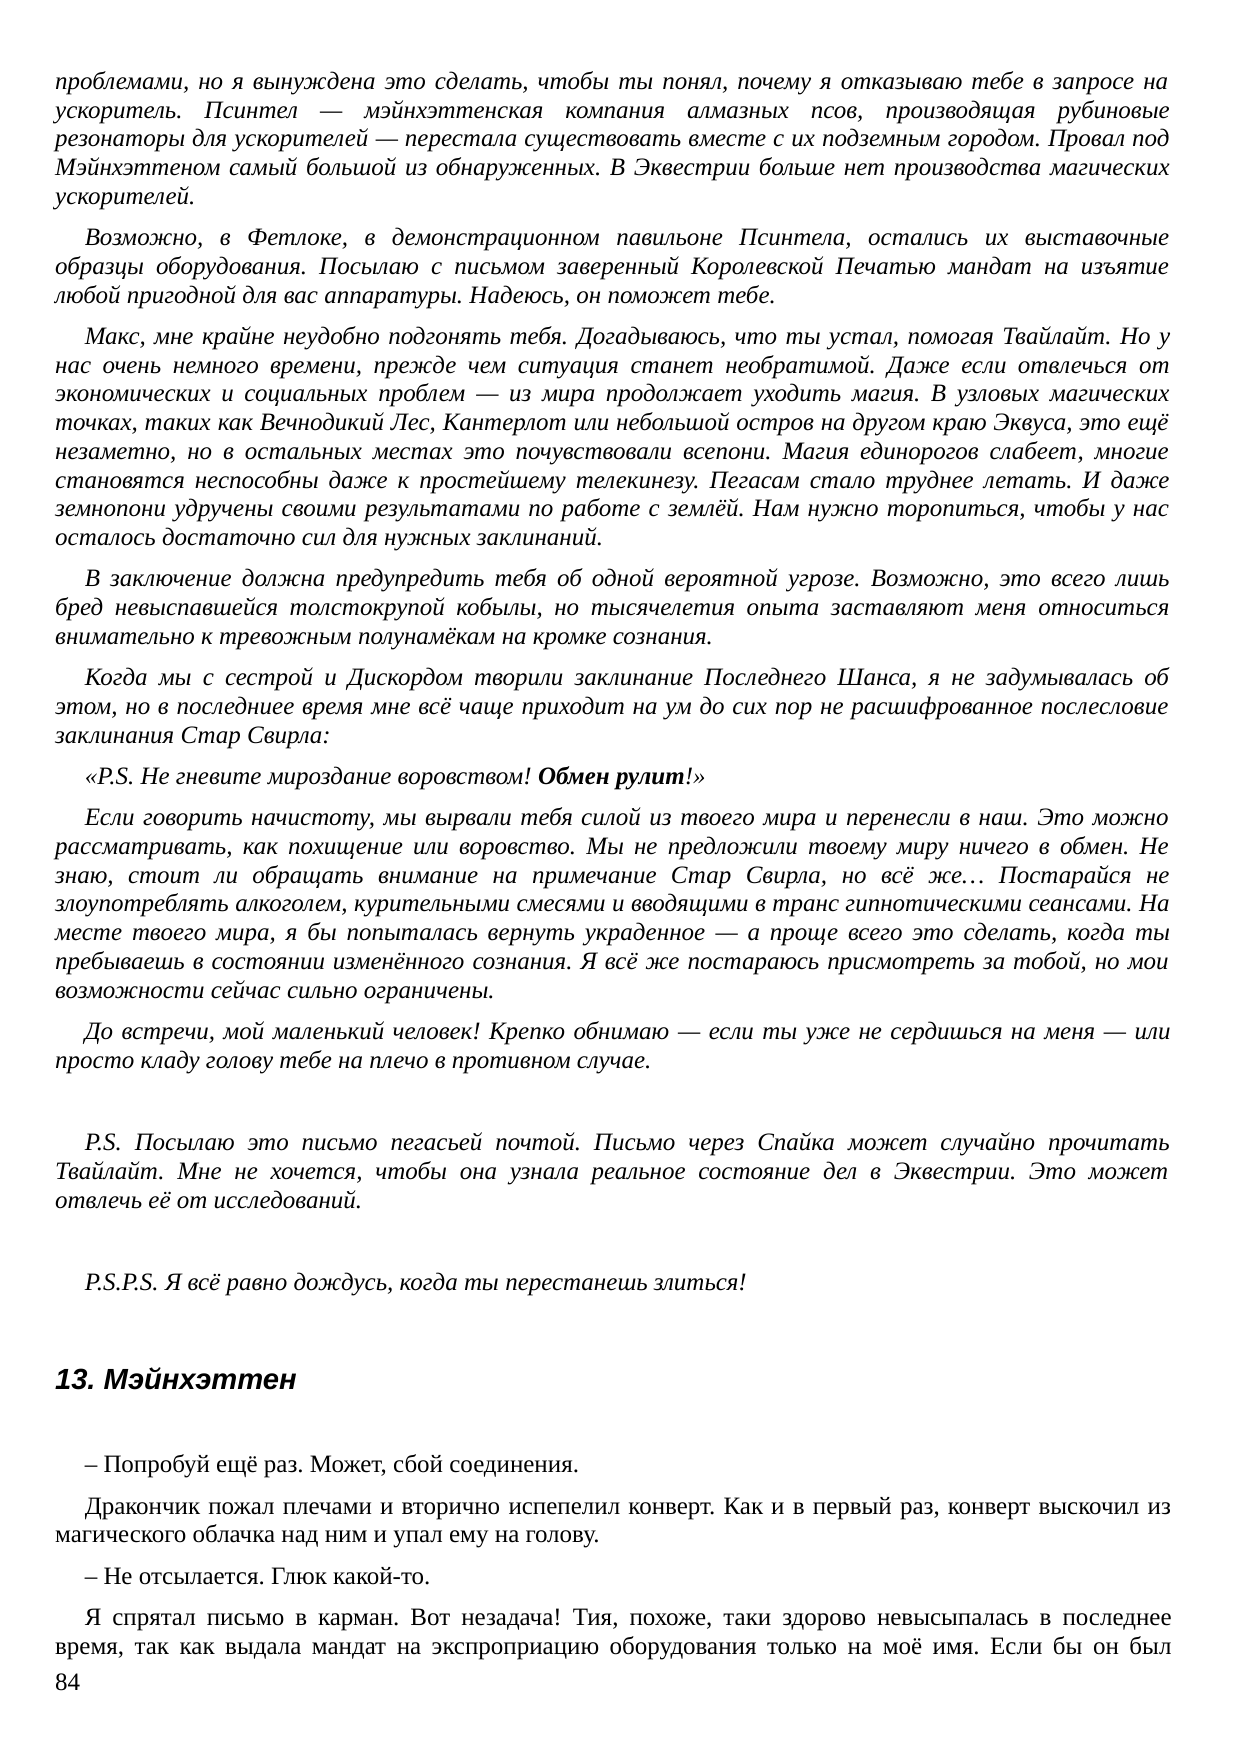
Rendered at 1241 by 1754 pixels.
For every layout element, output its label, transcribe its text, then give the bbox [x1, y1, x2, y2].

text P.S. Посылаю это письмо пегасьей почтой. Письмо через Спайка может случайно прочитать Твайлайт. Мне не хочется, чтобы она узнала реальное состояние дел в Эквестрии. Это может отвлечь её от исследований. [55, 1127, 1173, 1213]
text Если говорить начистоту, мы вырвали тебя силой из твоего мира и перенесли в наш. Это можно рассматривать, как похищение или воровство. Мы не предложили твоему миру ничего в обмен. Не знаю, стоит ли обращать внимание на примечание Стар Свирла, но всё же… Постарайся не злоупотреблять алкоголем, курительными смесями и вводящими в транс гипнотическими сеансами. На месте твоего мира, я бы попыталась вернуть украденное — а проще всего это сделать, когда ты пребываешь в состоянии изменённого сознания. Я всё же постараюсь присмотреть за тобой, но мои возможности сейчас сильно ограничены. [55, 802, 1173, 1003]
text В заключение должна предупредить тебя об одной вероятной угрозе. Возможно, это всего лишь бред невыспавшейся толстокрупой кобылы, но тысячелетия опыта заставляют меня относиться внимательно к тревожным полунамёкам на кромке сознания. [55, 563, 1173, 650]
text До встречи, мой маленький человек! Крепко обнимаю — если ты уже не сердишься на меня — или просто кладу голову тебе на плечо в противном случае. [55, 1016, 1173, 1073]
text Когда мы с сестрой и Дискордом творили заклинание Последнего Шанса, я не задумывалась об этом, но в последниее время мне всё чаще приходит на ум до сих пор не расшифрованное послесловие заклинания Стар Свирла: [55, 662, 1173, 748]
text – Попробуй ещё раз. Может, сбой соединения. [55, 1449, 1173, 1478]
text проблемами, но я вынуждена это сделать, чтобы ты понял, почему я отказываю тебе в запросе на ускоритель. Псинтел — мэйнхэттенская компания алмазных псов, производящая рубиновые резонаторы для ускорителей — перестала существовать вместе с их подземным городом. Провал под Мэйнхэттеном самый большой из обнаруженных. В Эквестрии больше нет производства магических ускорителей. [55, 66, 1173, 210]
text – Не отсылается. Глюк какой-то. [55, 1561, 1173, 1589]
text «P.S. Не гневите мироздание воровством! Обмен рулит!» [55, 761, 1173, 790]
text Возможно, в Фетлоке, в демонстрационном павильоне Псинтела, остались их выставочные образцы оборудования. Посылаю с письмом заверенный Королевской Печатью мандат на изъятие любой пригодной для вас аппаратуры. Надеюсь, он поможет тебе. [55, 222, 1173, 308]
text Я спрятал письмо в карман. Вот незадача! Тия, похоже, таки здорово невысыпалась в последнее время, так как выдала мандат на экспроприацию оборудования только на моё имя. Если бы он был [55, 1602, 1173, 1659]
text P.S.P.S. Я всё равно дождусь, когда ты перестанешь злиться! [55, 1267, 1173, 1296]
subtitle 13. Мэйнхэттен [55, 1362, 1173, 1396]
text Дракончик пожал плечами и вторично испепелил конверт. Как и в первый раз, конверт выскочил из магического облачка над ним и упал ему на голову. [55, 1491, 1173, 1548]
text Макс, мне крайне неудобно подгонять тебя. Догадываюсь, что ты устал, помогая Твайлайт. Но у нас очень немного времени, прежде чем ситуация станет необратимой. Даже если отвлечься от экономических и социальных проблем — из мира продолжает уходить магия. В узловых магических точках, таких как Вечнодикий Лес, Кантерлот или небольшой остров на другом краю Эквуса, это ещё незаметно, но в остальных местах это почувствовали всепони. Магия единорогов слабеет, многие становятся неспособны даже к простейшему телекинезу. Пегасам стало труднее летать. И даже земнопони удручены своими результатами по работе с землёй. Нам нужно торопиться, чтобы у нас осталось достаточно сил для нужных заклинаний. [55, 321, 1173, 551]
